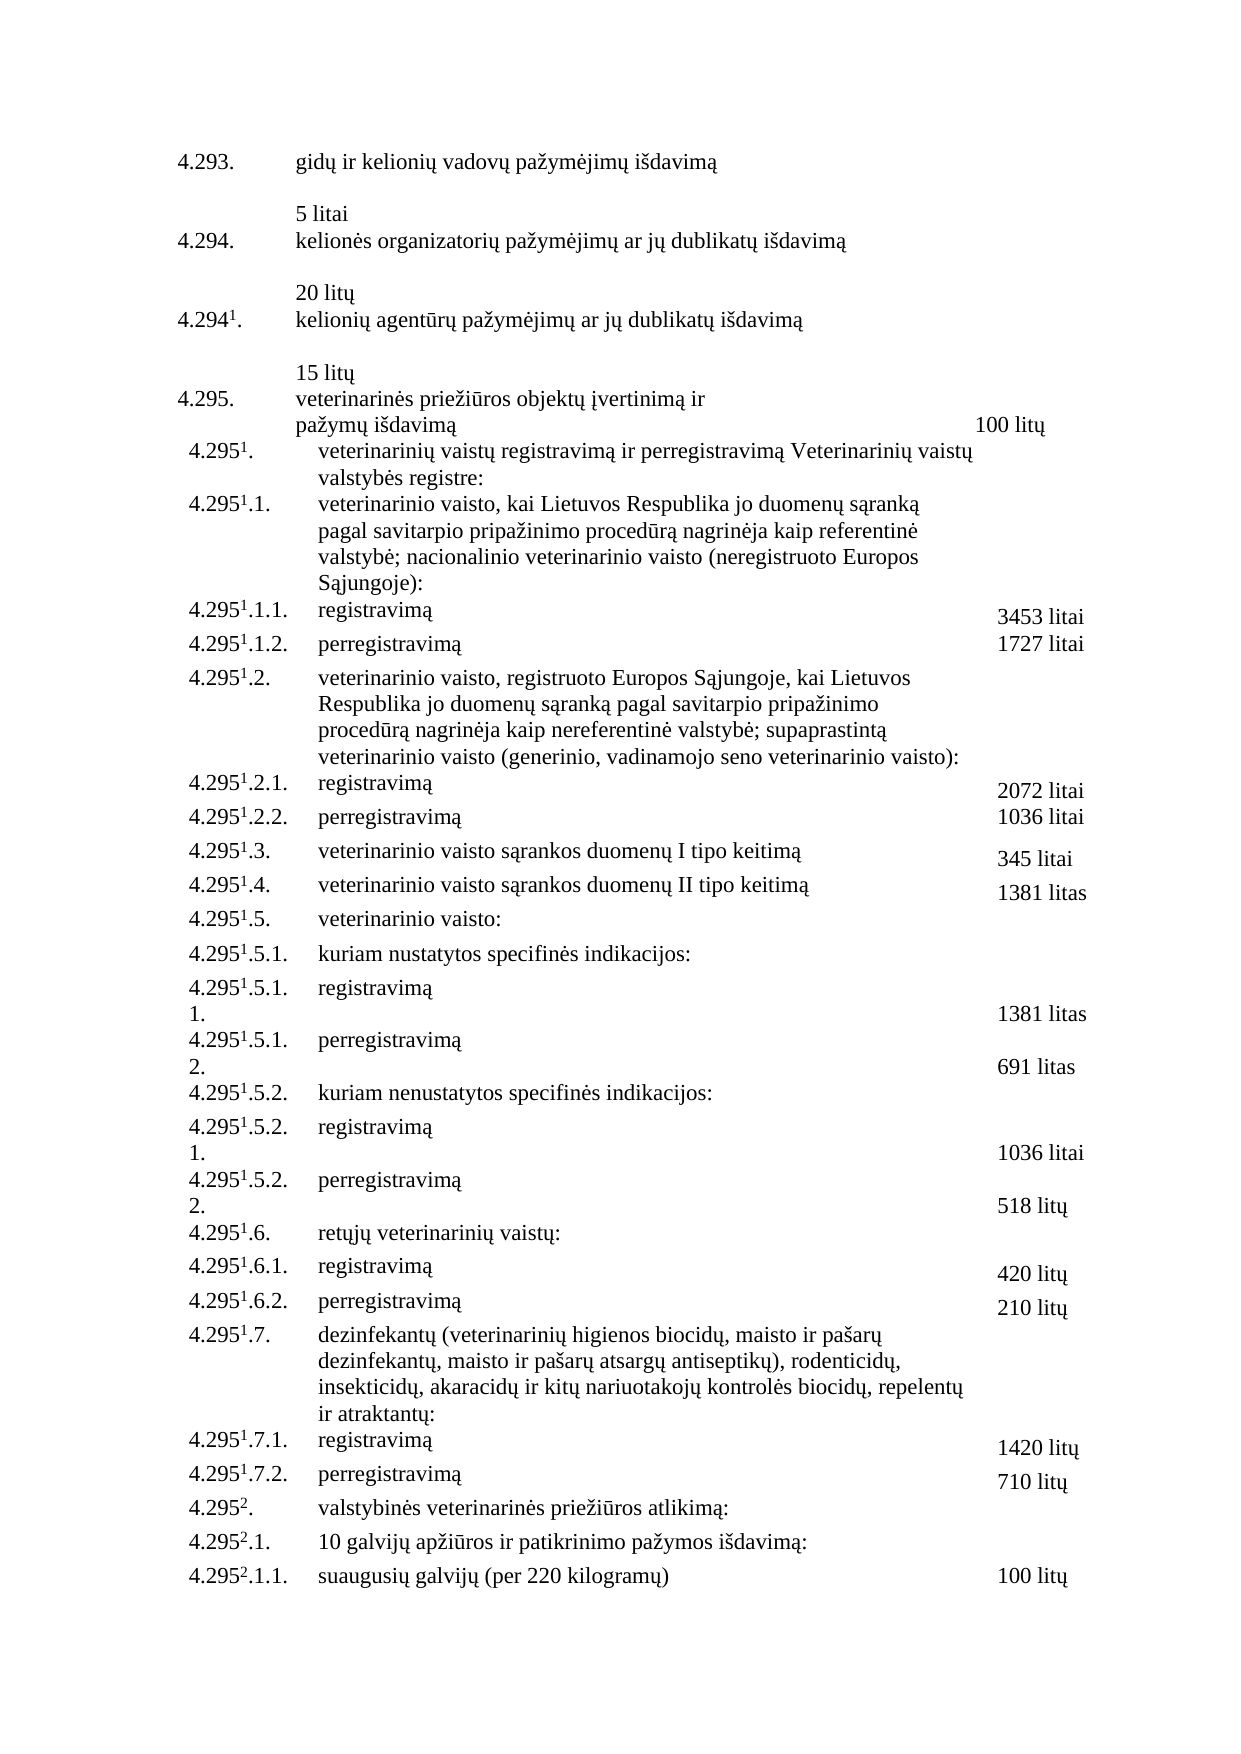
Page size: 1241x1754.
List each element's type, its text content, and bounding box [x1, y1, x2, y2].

table_cell 210 litų [986, 1287, 1148, 1321]
table_cell [986, 664, 1148, 769]
table_cell [986, 1079, 1148, 1113]
table_header [986, 438, 1148, 490]
table_cell 100 litų [986, 1563, 1148, 1596]
table_cell 1036 litai [986, 803, 1148, 837]
table_cell perregistravimą [307, 803, 986, 837]
table_cell 4.2951.5. [177, 906, 307, 939]
table_cell [986, 940, 1148, 974]
table_cell 710 litų [986, 1460, 1148, 1494]
table_cell registravimą [307, 1253, 986, 1287]
table_cell 4.2951.6.2. [177, 1287, 307, 1321]
table_cell perregistravimą [307, 1166, 986, 1218]
table_cell 345 litai [986, 838, 1148, 871]
table_cell 518 litų [986, 1166, 1148, 1218]
table_cell registravimą [307, 596, 986, 630]
table_cell 4.2951.1. [177, 490, 307, 596]
text 4.293. gidų ir kelionių vadovų pažymėjimų išdavimą 5 litai [177, 148, 945, 227]
table_cell 420 litų [986, 1253, 1148, 1287]
table_cell 2072 litai [986, 769, 1148, 803]
table_cell perregistravimą [307, 1460, 986, 1494]
table_cell 4.2951.1.1. [177, 596, 307, 630]
table_cell 1381 litas [986, 871, 1148, 906]
table_cell [986, 906, 1148, 939]
table_cell 691 litas [986, 1026, 1148, 1079]
table_cell dezinfekantų (veterinarinių higienos biocidų, maisto ir pašarų dezinfekantų, maisto ir pašarų atsargų antiseptikų), rodenticidų, insekticidų, akaracidų ir kitų nariuotakojų kontrolės biocidų, repelentų ir atraktantų: [307, 1321, 986, 1426]
table_header 4.2951. [177, 438, 307, 490]
table_cell perregistravimą [307, 1287, 986, 1321]
table_cell 4.2951.1.2. [177, 630, 307, 664]
table_cell 4.2951.2. [177, 664, 307, 769]
table_cell 4.2952.1.1. [177, 1563, 307, 1596]
table_cell 4.2951.5.2. [177, 1079, 307, 1113]
table_cell registravimą [307, 1426, 986, 1460]
table_cell 4.2951.2.2. [177, 803, 307, 837]
table_cell 3453 litai [986, 596, 1148, 630]
table_cell registravimą [307, 769, 986, 803]
table_cell veterinarinio vaisto, kai Lietuvos Respublika jo duomenų sąranką pagal savitarpio pripažinimo procedūrą nagrinėja kaip referentinė valstybė; nacionalinio veterinarinio vaisto (neregistruoto Europos Sąjungoje): [307, 490, 986, 596]
table_cell veterinarinio vaisto: [307, 906, 986, 939]
table_cell 4.2951.5.1.2. [177, 1026, 307, 1079]
table_cell veterinarinio vaisto, registruoto Europos Sąjungoje, kai Lietuvos Respublika jo duomenų sąranką pagal savitarpio pripažinimo procedūrą nagrinėja kaip nereferentinė valstybė; supaprastintą veterinarinio vaisto (generinio, vadinamojo seno veterinarinio vaisto): [307, 664, 986, 769]
table_cell 4.2951.6. [177, 1219, 307, 1253]
table_cell 1727 litai [986, 630, 1148, 664]
table_cell 1381 litas [986, 974, 1148, 1026]
table_cell [986, 1528, 1148, 1562]
table_cell 1036 litai [986, 1113, 1148, 1166]
table_cell 4.2951.5.2.2. [177, 1166, 307, 1218]
table_cell 4.2952.1. [177, 1528, 307, 1562]
table_cell valstybinės veterinarinės priežiūros atlikimą: [307, 1494, 986, 1528]
table_cell 4.2951.5.1.1. [177, 974, 307, 1026]
table_cell 4.2952. [177, 1494, 307, 1528]
table_cell 4.2951.7.1. [177, 1426, 307, 1460]
table_cell registravimą [307, 974, 986, 1026]
table_cell 4.2951.5.1. [177, 940, 307, 974]
table_cell kuriam nustatytos specifinės indikacijos: [307, 940, 986, 974]
text 4.294. kelionės organizatorių pažymėjimų ar jų dublikatų išdavimą 20 litų [177, 227, 945, 306]
text 4.295. veterinarinės priežiūros objektų įvertinimą ir [177, 385, 1122, 411]
text pažymų išdavimą 100 litų [177, 411, 1137, 438]
text 4.2941. kelionių agentūrų pažymėjimų ar jų dublikatų išdavimą 15 litų [177, 306, 945, 385]
table_cell 10 galvijų apžiūros ir patikrinimo pažymos išdavimą: [307, 1528, 986, 1562]
table_cell 1420 litų [986, 1426, 1148, 1460]
table_cell kuriam nenustatytos specifinės indikacijos: [307, 1079, 986, 1113]
table_cell veterinarinio vaisto sąrankos duomenų I tipo keitimą [307, 838, 986, 871]
table_cell [986, 1321, 1148, 1426]
table_cell 4.2951.6.1. [177, 1253, 307, 1287]
table_cell veterinarinio vaisto sąrankos duomenų II tipo keitimą [307, 871, 986, 906]
table_cell [986, 1219, 1148, 1253]
table_cell 4.2951.5.2.1. [177, 1113, 307, 1166]
table_cell suaugusių galvijų (per 220 kilogramų) [307, 1563, 986, 1596]
table_header veterinarinių vaistų registravimą ir perregistravimą Veterinarinių vaistų valstybės registre: [307, 438, 986, 490]
table_cell [986, 490, 1148, 596]
table_cell 4.2951.7. [177, 1321, 307, 1426]
table_cell perregistravimą [307, 630, 986, 664]
table_cell registravimą [307, 1113, 986, 1166]
table_cell 4.2951.7.2. [177, 1460, 307, 1494]
table_cell 4.2951.3. [177, 838, 307, 871]
table_cell retųjų veterinarinių vaistų: [307, 1219, 986, 1253]
table_cell [986, 1494, 1148, 1528]
table_cell 4.2951.2.1. [177, 769, 307, 803]
table_cell perregistravimą [307, 1026, 986, 1079]
table_cell 4.2951.4. [177, 871, 307, 906]
